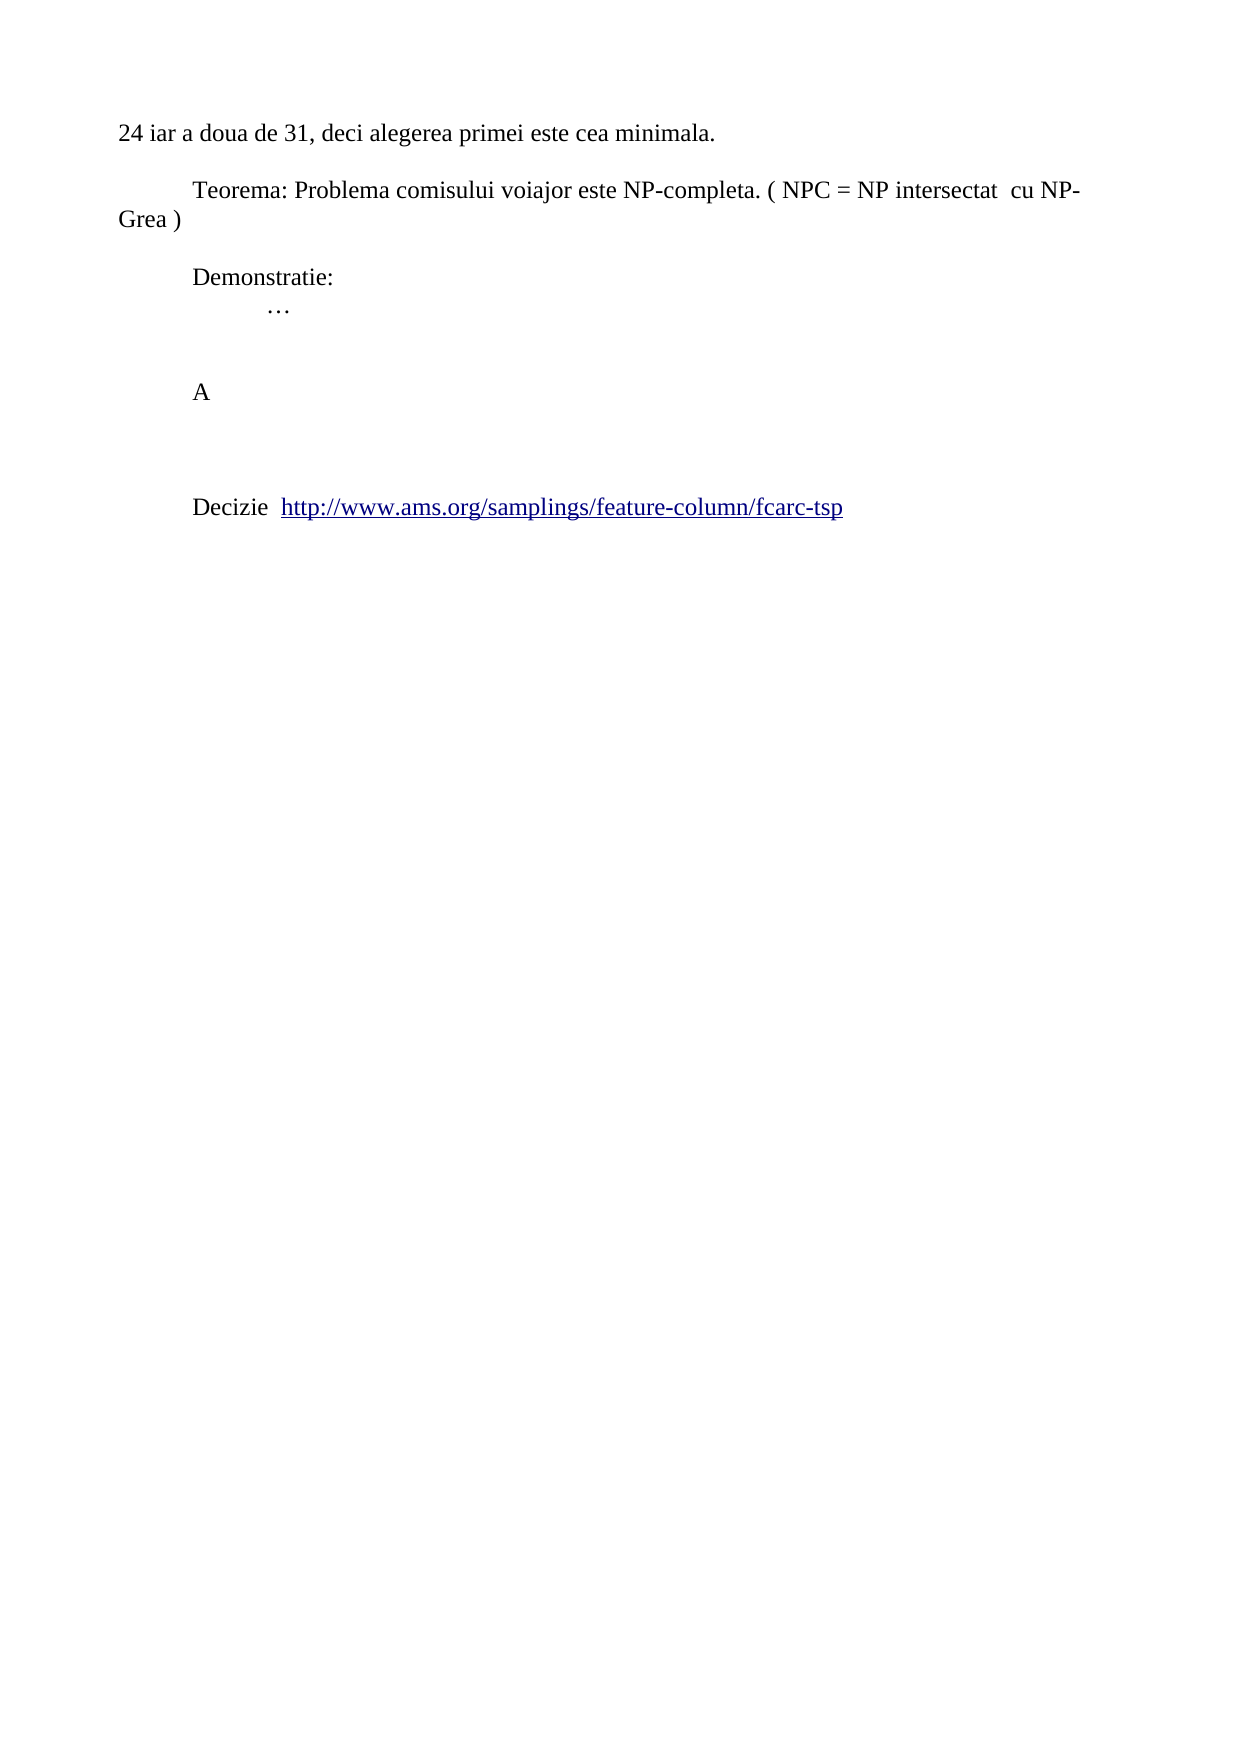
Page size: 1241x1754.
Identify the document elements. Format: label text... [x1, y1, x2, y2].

text … [118, 291, 1122, 319]
text 24 iar a doua de 31, deci alegerea primei este cea minimala. [118, 118, 1122, 147]
text Teorema: Problema comisului voiajor este NP-completa. ( NPC = NP intersectat cu NP-Grea ) [118, 176, 1122, 233]
text Decizie http://www.ams.org/samplings/feature-column/fcarc-tsp [118, 492, 1122, 521]
text A [118, 377, 1122, 406]
text Demonstratie: [118, 262, 1122, 291]
